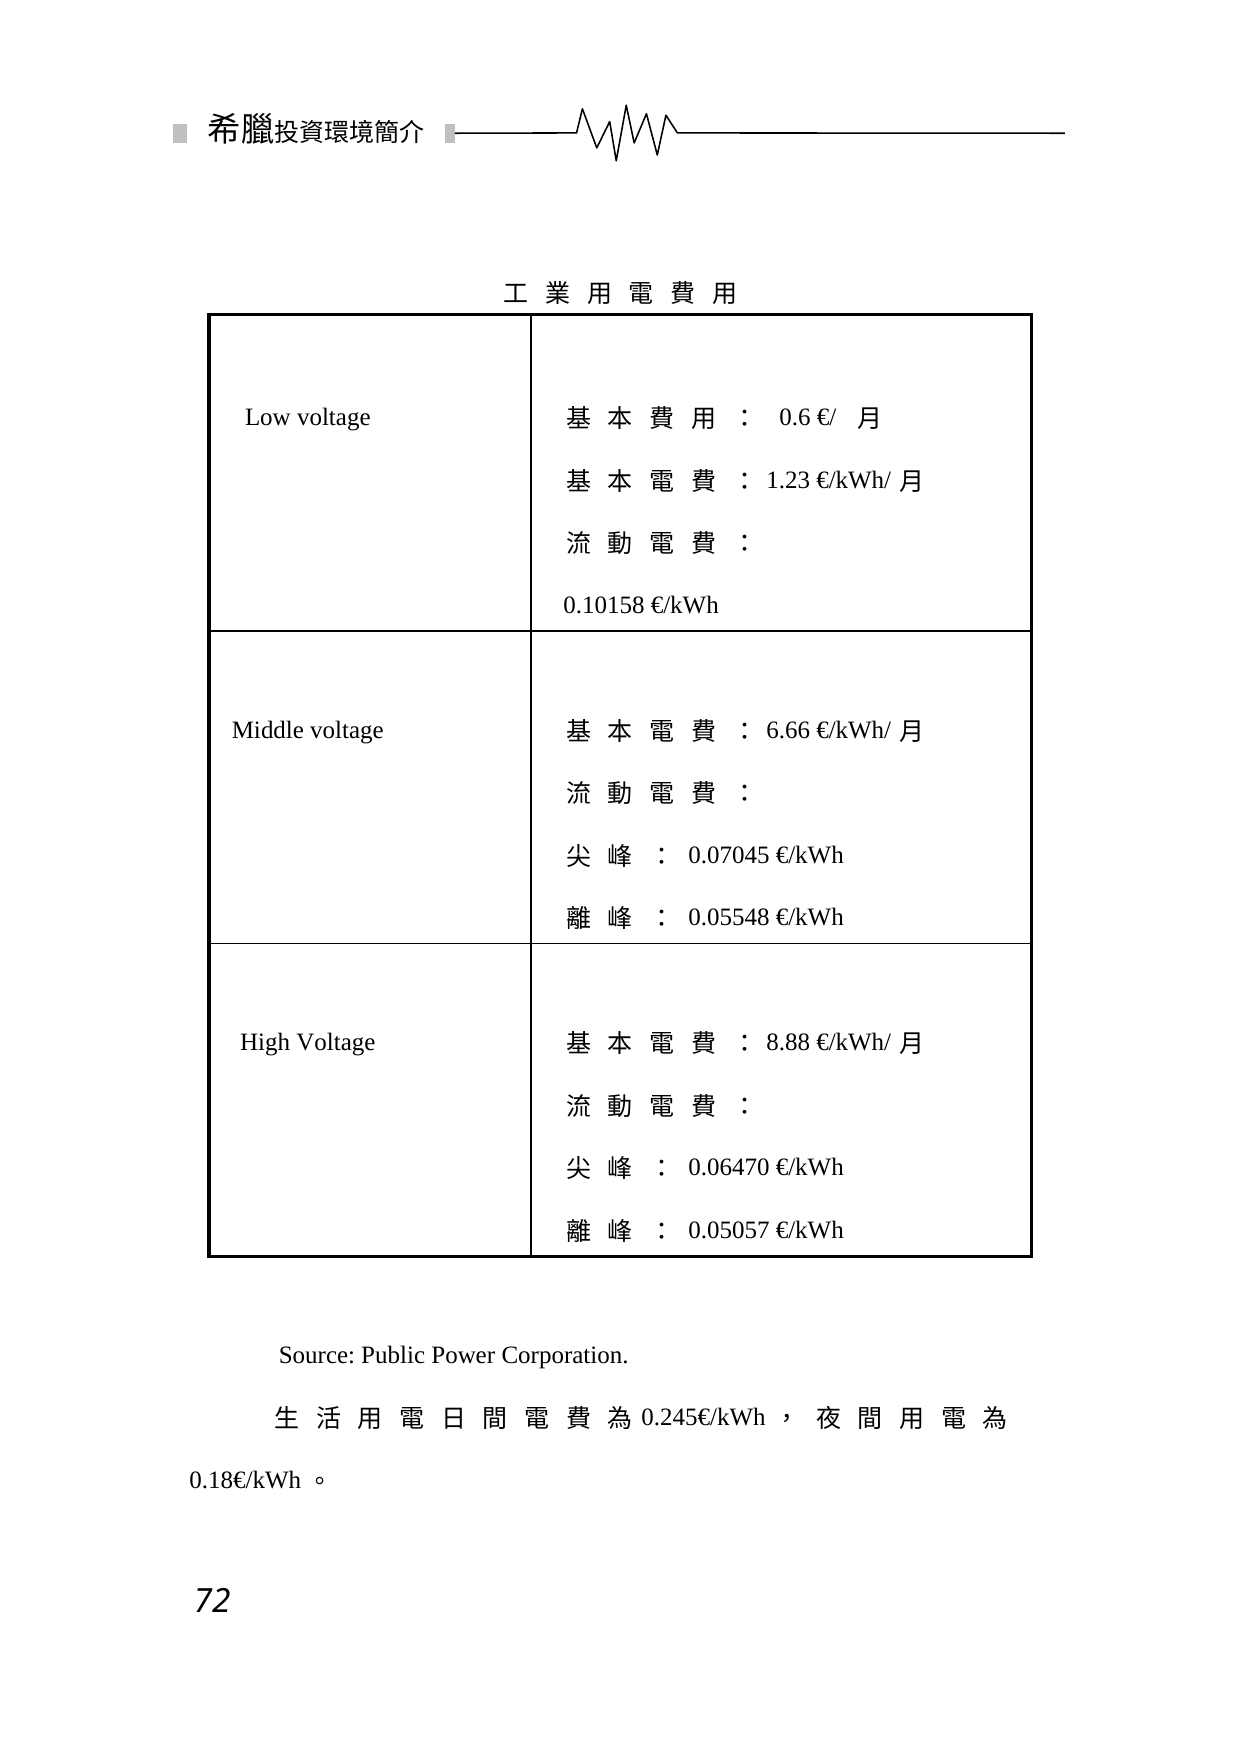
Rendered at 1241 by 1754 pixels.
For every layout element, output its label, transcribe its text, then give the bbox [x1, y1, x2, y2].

table_cell High Voltage [211, 944, 530, 1255]
table_cell Middle voltage [211, 632, 530, 942]
table_cell 基本電費：6.66 €/kWh/月 流動電費： 尖峰：0.07045 €/kWh 離峰：0.05548 €/kWh [532, 632, 1030, 942]
table_cell 基本電費：8.88 €/kWh/月 流動電費： 尖峰：0.06470 €/kWh 離峰：0.05057 €/kWh [532, 944, 1030, 1255]
text Source: Public Power Corporation. [183, 1313, 1058, 1375]
table_header Low voltage [211, 316, 530, 630]
text 工業用電費用 [183, 250, 1058, 313]
table_header 基本費用：0.6 €/月 基本電費：1.23 €/kWh/月 流動電費： 0.10158 €/kWh [532, 316, 1030, 630]
text 生活用電日間電費為0.245€/kWh，夜間用電為0.18€/kWh。 [183, 1375, 1058, 1500]
